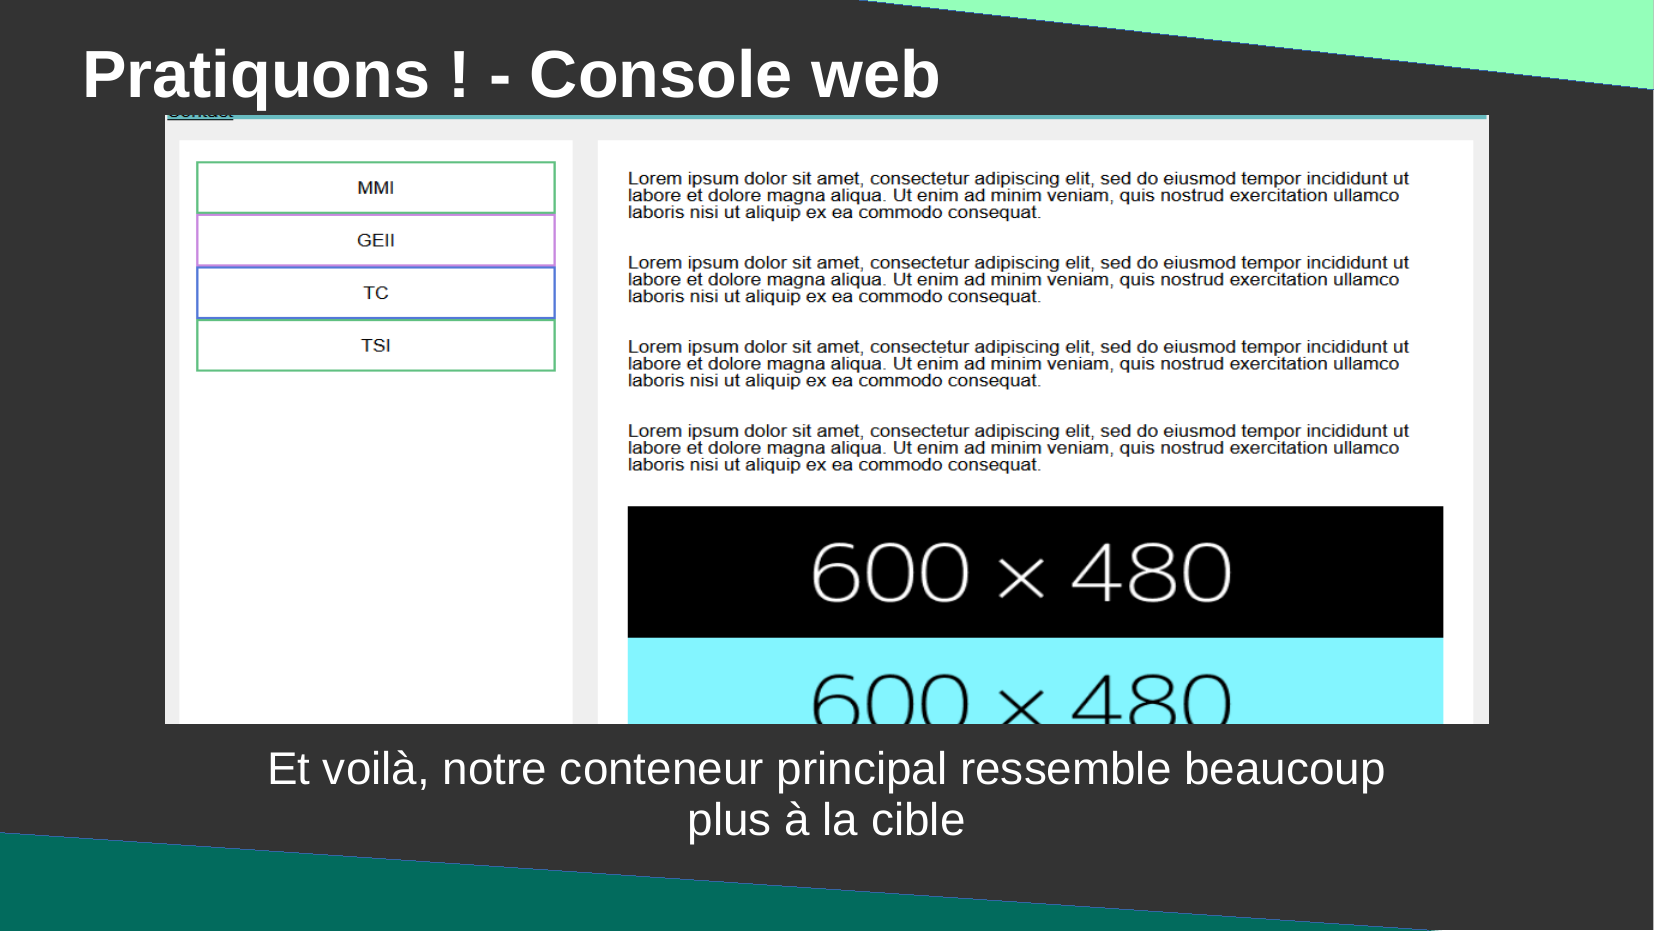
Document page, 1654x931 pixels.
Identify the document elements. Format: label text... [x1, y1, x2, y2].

text_box [859, 0, 1654, 90]
text_box Et voilà, notre conteneur principal ressemble beaucoup plus à la cible [211, 735, 1443, 854]
picture [165, 115, 1489, 724]
title Pratiquons ! - Console web [82, 37, 1630, 112]
